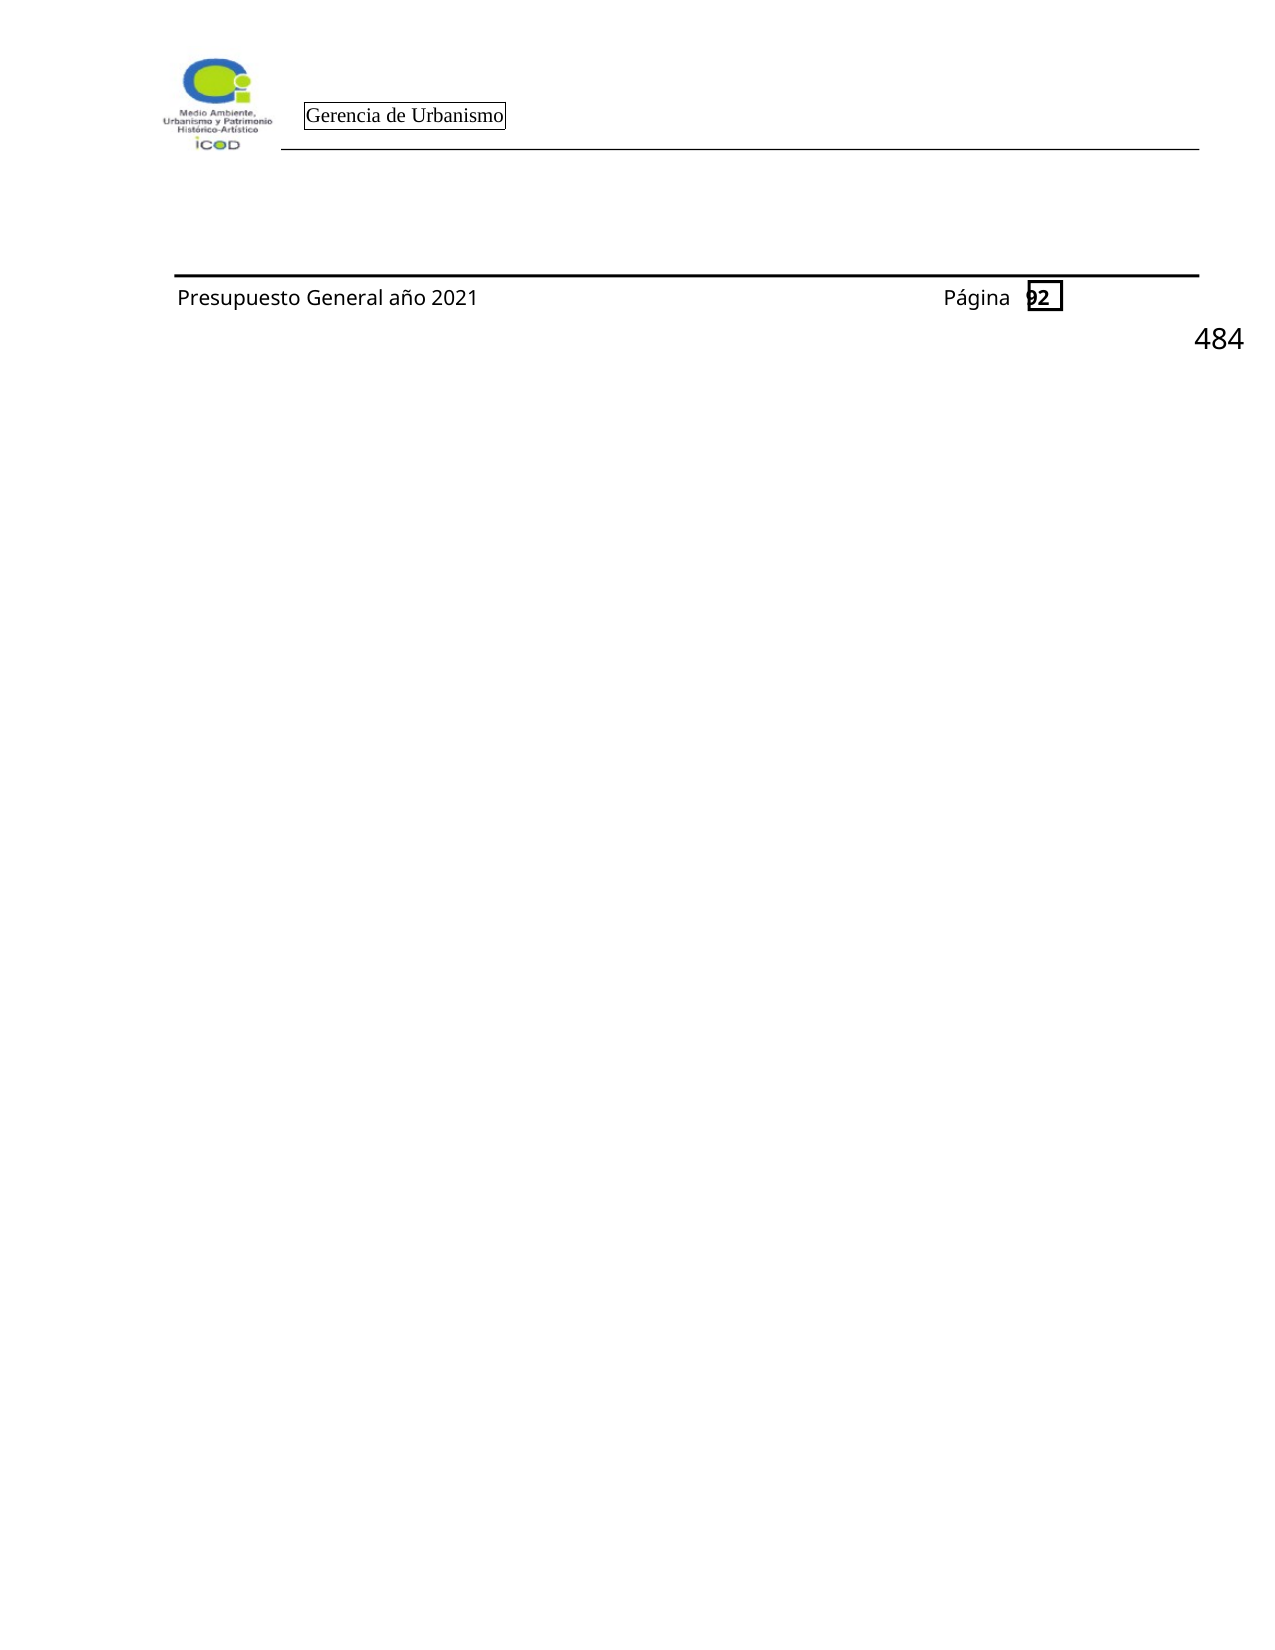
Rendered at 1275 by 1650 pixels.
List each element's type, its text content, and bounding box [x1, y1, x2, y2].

text 484 [142, 280, 1244, 358]
picture [153, 46, 281, 170]
